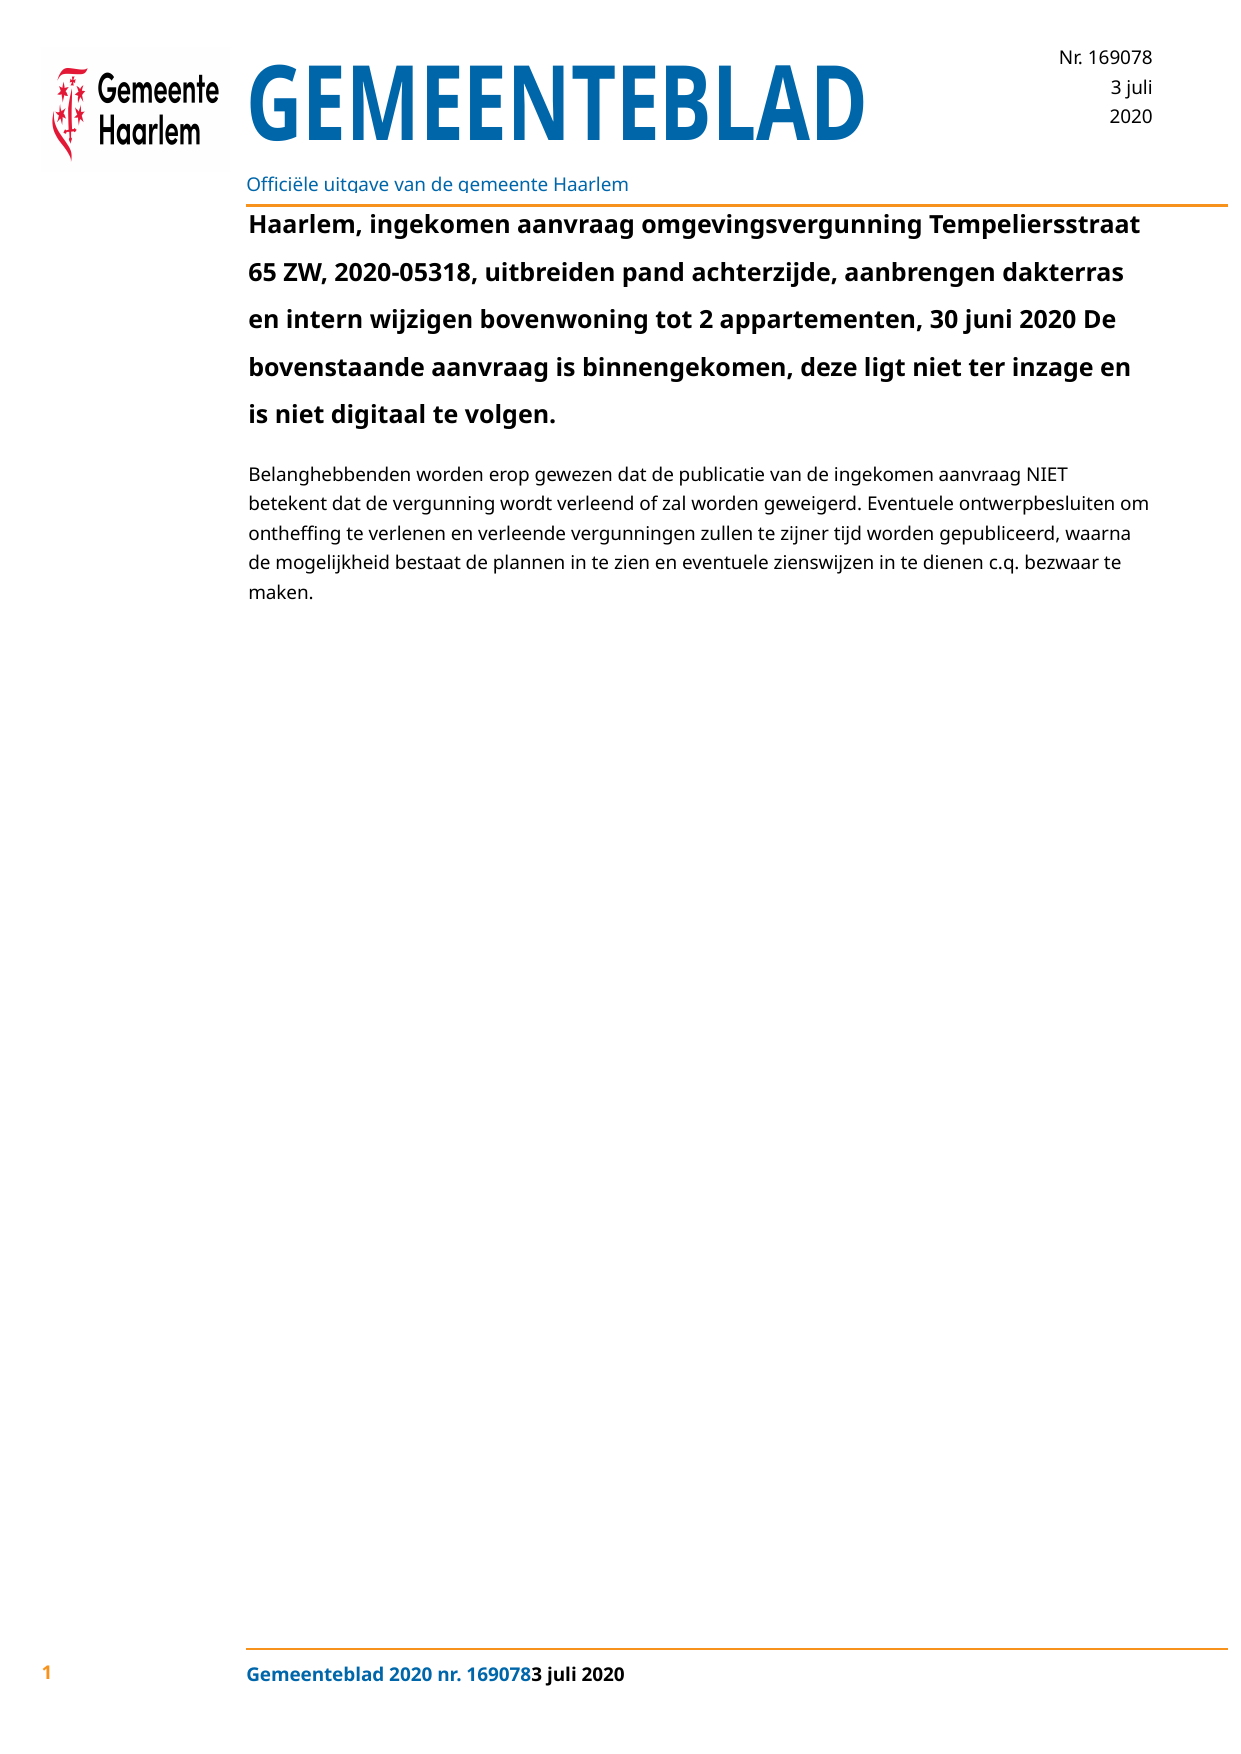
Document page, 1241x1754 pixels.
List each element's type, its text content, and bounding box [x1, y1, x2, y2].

text Haarlem, ingekomen aanvraag omgevingsvergunning Tempeliersstraat 65 ZW, 2020-05318, uitbreiden pand achterzijde, aanbrengen dakterras en intern wijzigen bovenwoning tot 2 appartementen, 30 juni 2020 De bovenstaande aanvraag is binnengekomen, deze ligt niet ter inzage en is niet digitaal te volgen. [248, 207, 1152, 431]
picture [41, 47, 231, 172]
text Belanghebbenden worden erop gewezen dat de publicatie van de ingekomen aanvraag NIET betekent dat de vergunning wordt verleend of zal worden geweigerd. Eventuele ontwerpbesluiten om ontheffing te verlenen en verleende vergunningen zullen te zijner tijd worden gepubliceerd, waarna de mogelijkheid bestaat de plannen in te zien en eventuele zienswijzen in te dienen c.q. bezwaar te maken. [248, 461, 1152, 605]
